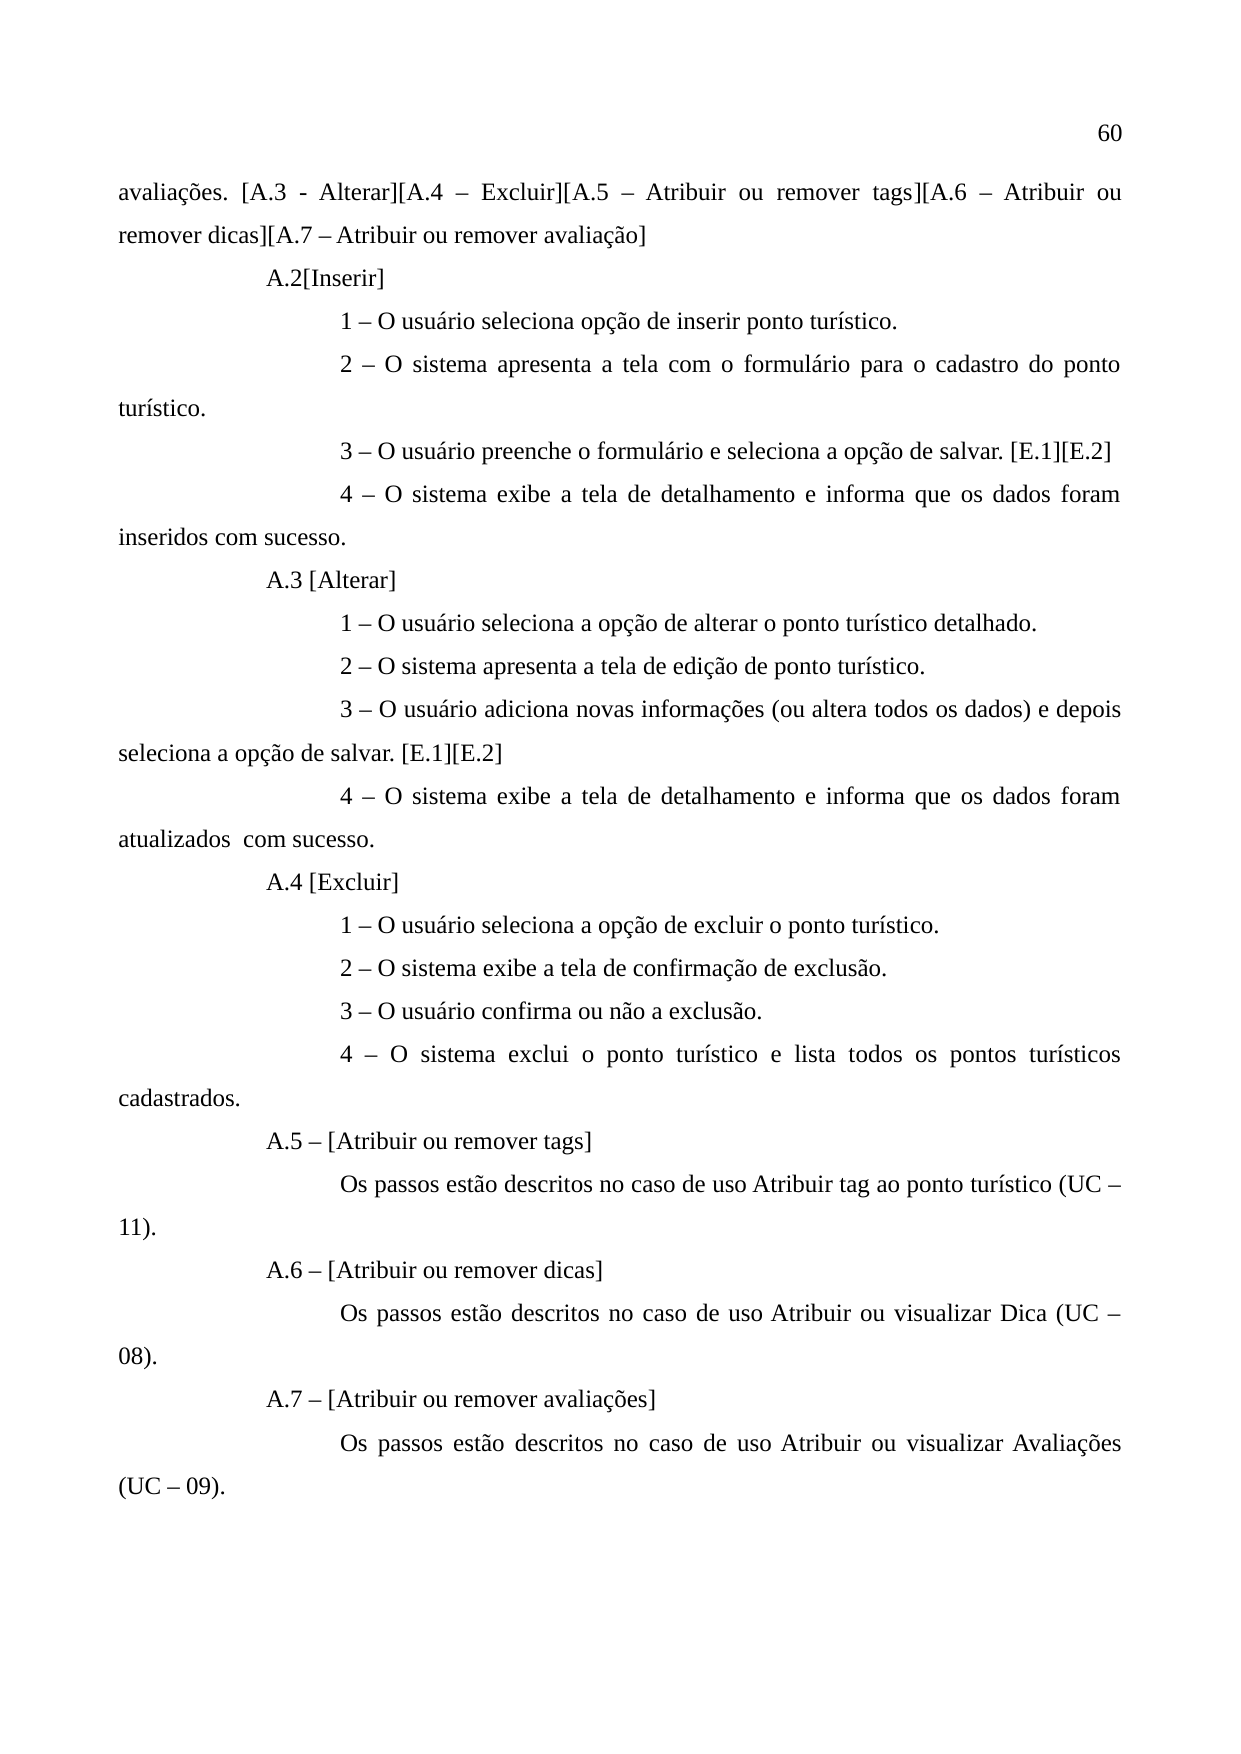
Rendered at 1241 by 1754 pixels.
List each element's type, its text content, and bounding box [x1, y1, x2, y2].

text A.6 – [Atribuir ou remover dicas] [118, 1255, 1122, 1284]
text 4 – O sistema exclui o ponto turístico e lista todos os pontos turísticos cadastrados. [118, 1039, 1122, 1111]
text A.7 – [Atribuir ou remover avaliações] [118, 1384, 1122, 1413]
text 3 – O usuário adiciona novas informações (ou altera todos os dados) e depois seleciona a opção de salvar. [E.1][E.2] [118, 694, 1122, 766]
text 1 – O usuário seleciona opção de inserir ponto turístico. [118, 306, 1122, 335]
text Os passos estão descritos no caso de uso Atribuir ou visualizar Dica (UC – 08). [118, 1298, 1122, 1370]
text 2 – O sistema exibe a tela de confirmação de exclusão. [118, 953, 1122, 982]
text A.4 [Excluir] [118, 867, 1122, 896]
text 4 – O sistema exibe a tela de detalhamento e informa que os dados foram atualizados com sucesso. [118, 781, 1122, 853]
text A.5 – [Atribuir ou remover tags] [118, 1126, 1122, 1154]
text A.3 [Alterar] [118, 565, 1122, 594]
text 4 – O sistema exibe a tela de detalhamento e informa que os dados foram inseridos com sucesso. [118, 479, 1122, 551]
text avaliações. [A.3 - Alterar][A.4 – Excluir][A.5 – Atribuir ou remover tags][A.6 – Atribuir ou remover dicas][A.7 – Atribuir ou remover avaliação] [118, 177, 1122, 249]
text 3 – O usuário preenche o formulário e seleciona a opção de salvar. [E.1][E.2] [118, 436, 1122, 464]
text A.2[Inserir] [118, 263, 1122, 292]
text Os passos estão descritos no caso de uso Atribuir tag ao ponto turístico (UC – 11). [118, 1169, 1122, 1241]
text 2 – O sistema apresenta a tela de edição de ponto turístico. [118, 651, 1122, 680]
text Os passos estão descritos no caso de uso Atribuir ou visualizar Avaliações (UC – 09). [118, 1428, 1122, 1499]
text 1 – O usuário seleciona a opção de excluir o ponto turístico. [118, 910, 1122, 939]
text 2 – O sistema apresenta a tela com o formulário para o cadastro do ponto turístico. [118, 349, 1122, 421]
text 1 – O usuário seleciona a opção de alterar o ponto turístico detalhado. [118, 608, 1122, 637]
text 3 – O usuário confirma ou não a exclusão. [118, 996, 1122, 1025]
